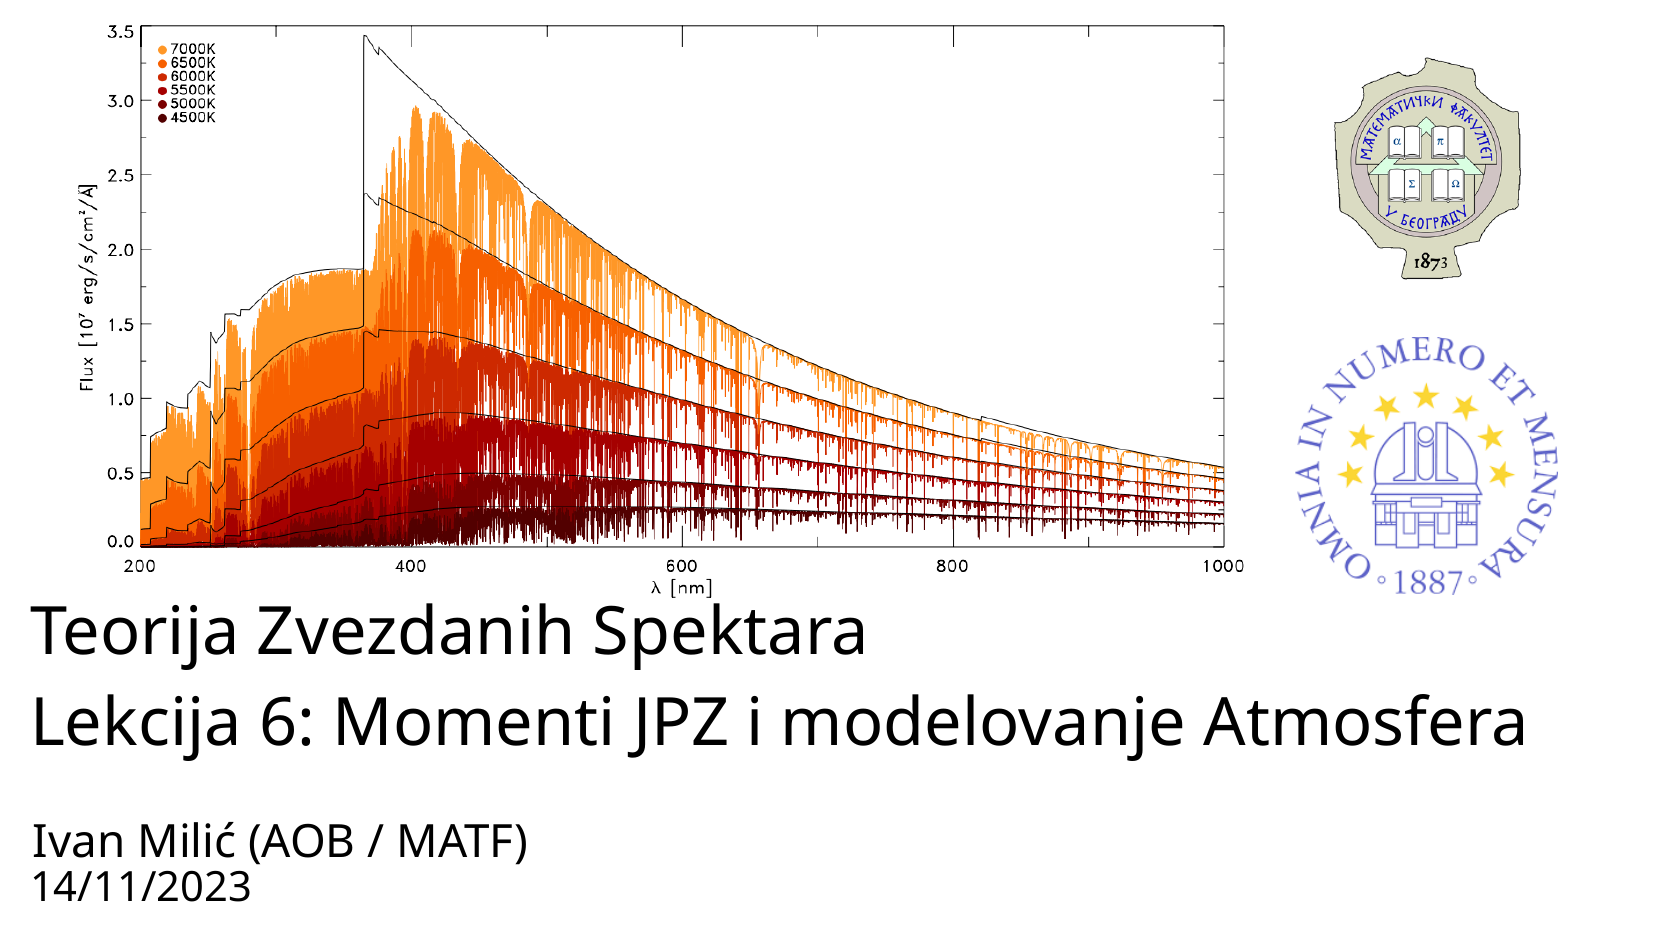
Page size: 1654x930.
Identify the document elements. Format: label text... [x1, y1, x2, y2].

picture [30, 12, 1616, 555]
picture [1295, 337, 1558, 595]
subtitle 14/11/2023 [30, 847, 1530, 923]
text_box Teorija Zvezdanih Spektara Lekcija 6: Momenti JPZ i modelovanje Atmosfera [30, 555, 1595, 793]
text_box Ivan Milić (AOB / MATF) [18, 801, 1331, 882]
